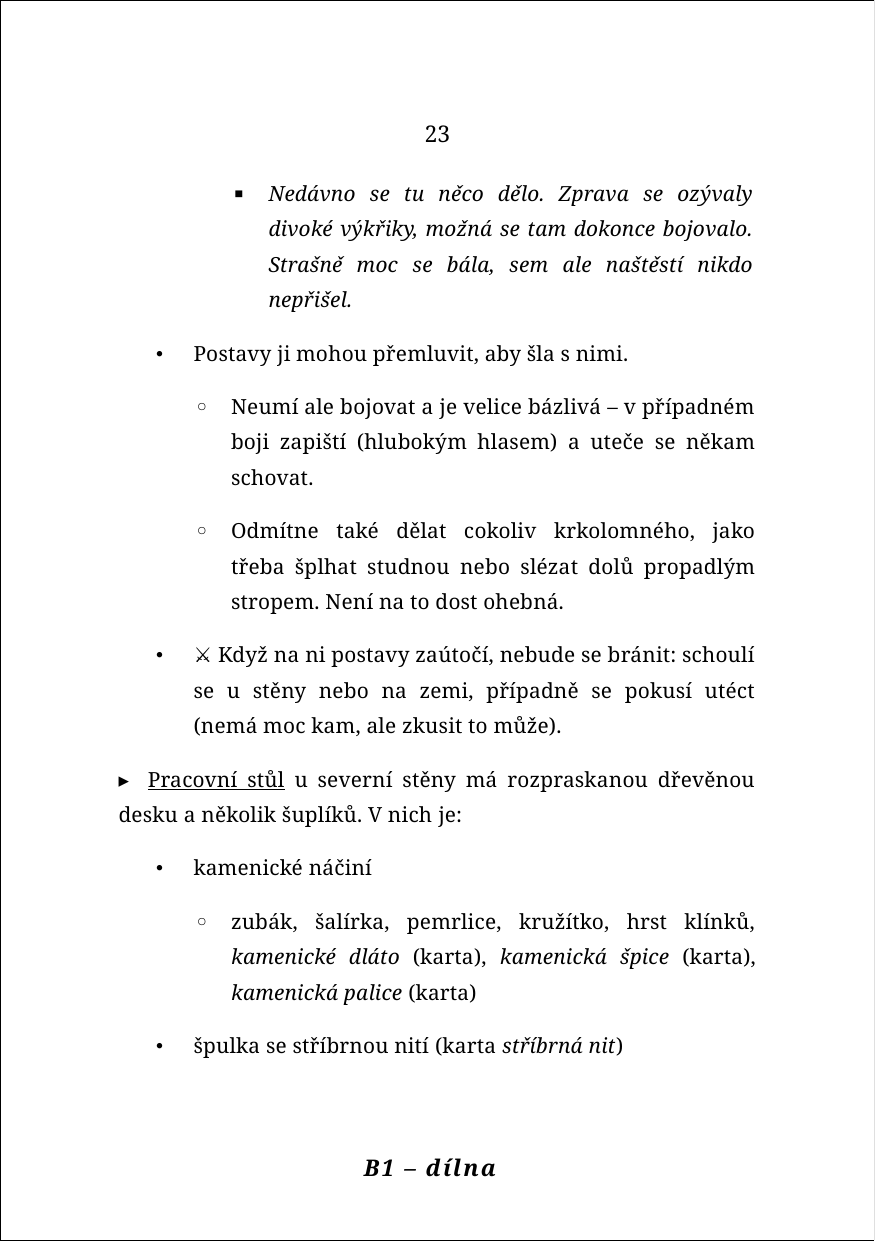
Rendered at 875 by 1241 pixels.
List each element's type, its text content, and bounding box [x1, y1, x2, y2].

list kamenické náčiní [156, 853, 756, 882]
list zubák, šalírka, pemrlice, kružítko, hrst klínků, kamenické dláto (karta), kamenická špice (karta), kamenická palice (karta) [193, 907, 756, 1006]
text ▸ Pracovní stůl u severní stěny má rozpraskanou dřevěnou desku a několik šuplíků. V nich je: [118, 765, 756, 829]
list špulka se stříbrnou nití (karta stříbrná nit) [156, 1031, 756, 1059]
list Neumí ale bojovat a je velice bázlivá – v případném boji zapiští (hlubokým hlasem) a uteče se někam schovat. [193, 392, 756, 491]
list Postavy ji mohou přemluvit, aby šla s nimi. [156, 339, 756, 367]
list Nedávno se tu něco dělo. Zprava se ozývaly divoké výkřiky, možná se tam dokonce bojovalo. Strašně moc se bála, sem ale naštěstí nikdo nepřišel. [231, 179, 756, 314]
list ⚔ Když na ni postavy zaútočí, nebude se bránit: schoulí se u stěny nebo na zemi, případně se pokusí utéct (nemá moc kam, ale zkusit to může). [156, 641, 756, 740]
list Odmítne také dělat cokoliv krkolomného, jako třeba šplhat studnou nebo slézat dolů propadlým stropem. Není na to dost ohebná. [193, 516, 756, 616]
